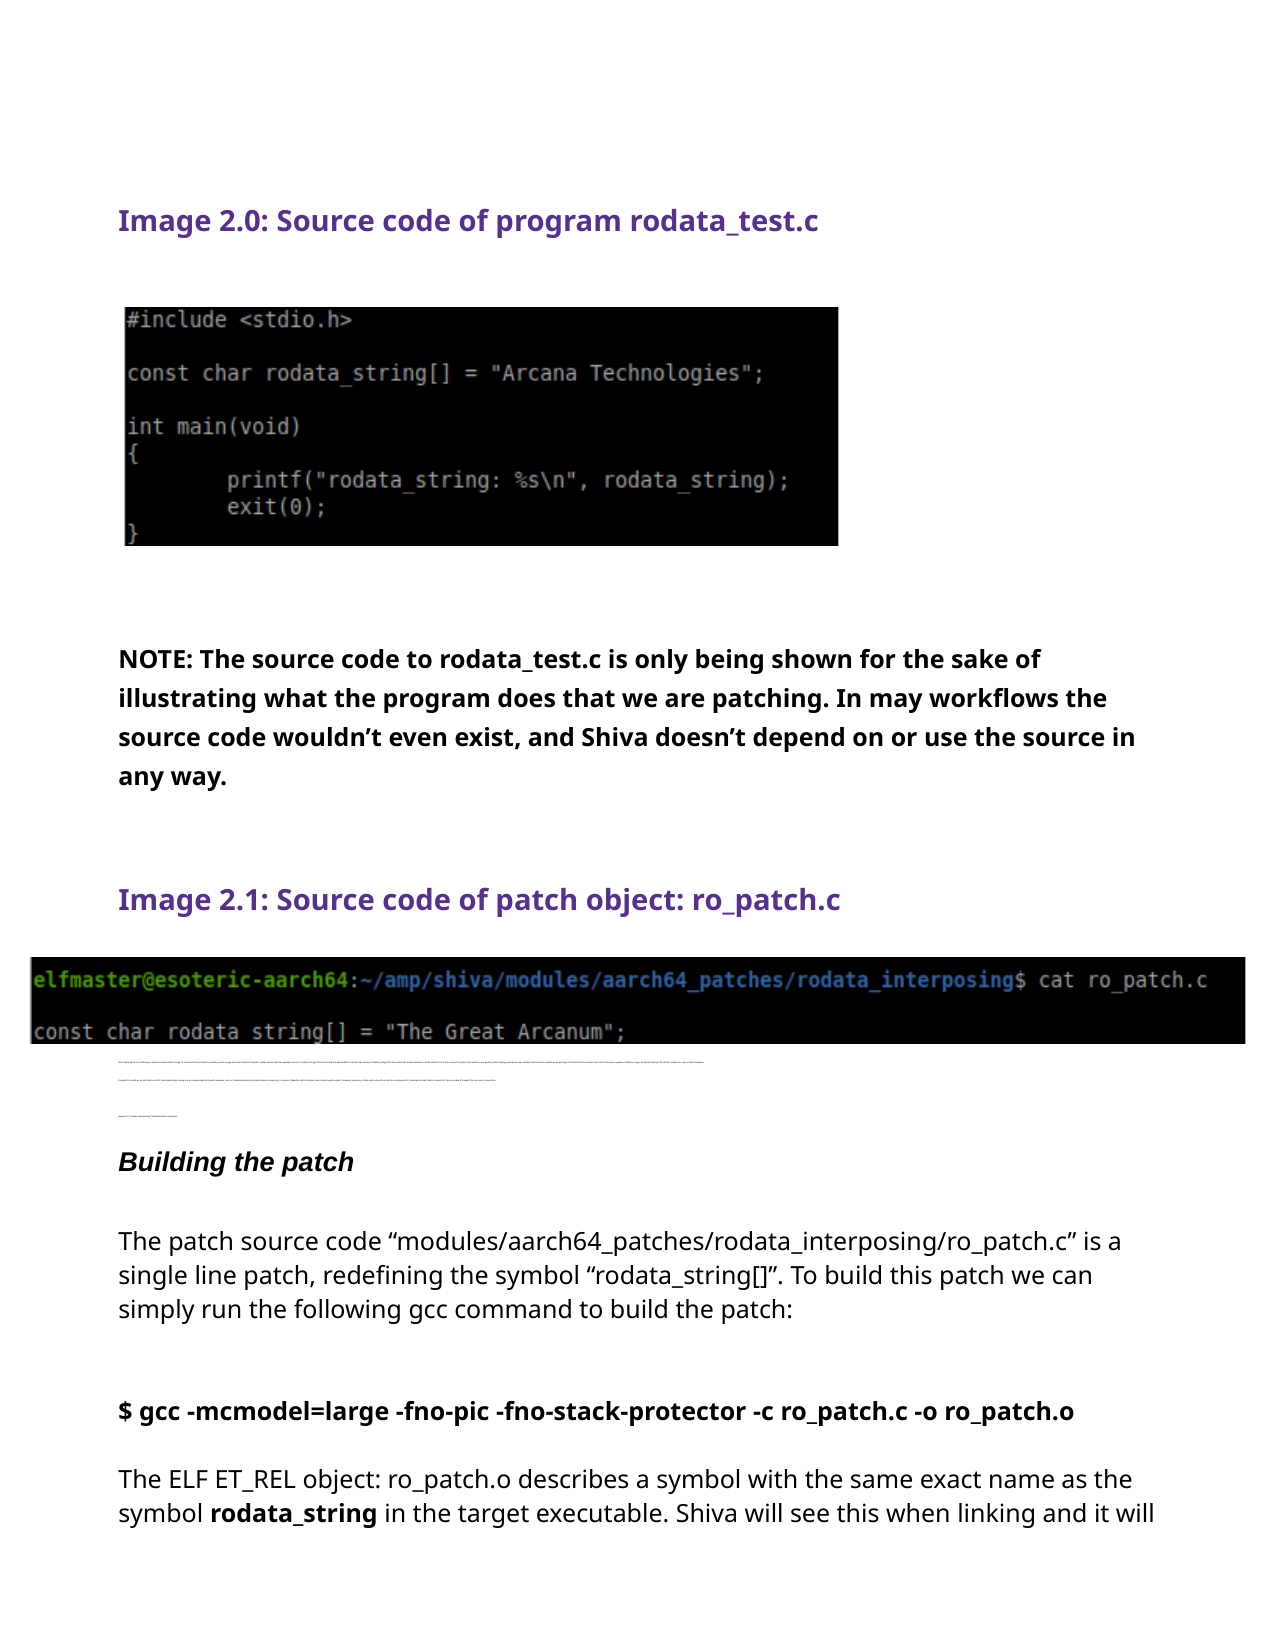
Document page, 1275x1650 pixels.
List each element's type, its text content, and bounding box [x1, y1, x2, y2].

text The patch source code “modules/aarch64_patches/rodata_interposing/ro_patch.c” is a single line patch, redefining the symbol “rodata_string[]”. To build this patch we can simply run the following gcc command to build the patch: [118, 1223, 1157, 1326]
text Image 2.0: Source code of program rodata_test.c [118, 200, 1157, 239]
picture [29, 957, 1246, 1044]
text $ gcc -mcmodel=large -fno-pic -fno-stack-protector -c ro_patch.c -o ro_patch.o [118, 1394, 1157, 1428]
picture [124, 307, 839, 546]
text NOTE: The source code to rodata_test.c is only being shown for the sake of illustrating what the program does that we are patching. In may workflows the source code wouldn’t even exist, and Shiva doesn’t depend on or use the source in any way. [118, 641, 1157, 793]
text Image 2.1: Source code of patch object: ro_patch.c [118, 879, 1157, 919]
text The ELF ET_REL object: ro_patch.o describes a symbol with the same exact name as the symbol rodata_string in the target executable. Shiva will see this when linking and it will [118, 1462, 1157, 1530]
subtitle Building the patch [118, 1146, 1157, 1177]
